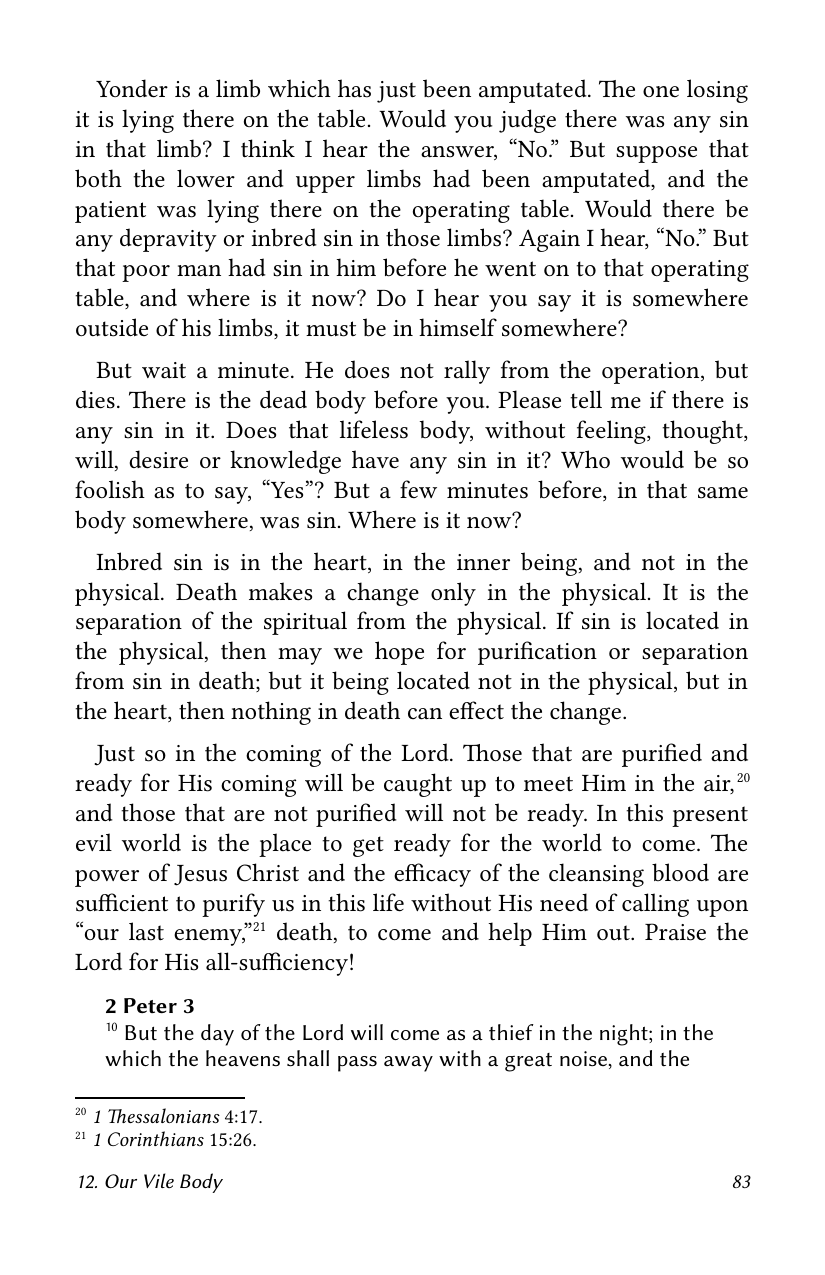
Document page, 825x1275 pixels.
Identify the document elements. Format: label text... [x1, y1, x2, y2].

text 2 Peter 3 [105, 993, 750, 1019]
text Yonder is a limb which has just been amputated. The one losing it is lying there on the table. Would you judge there was any sin in that limb? I think I hear the answer, “No.” But suppose that both the lower and upper limbs had been amputated, and the patient was lying there on the operating table. Would there be any depravity or inbred sin in those limbs? Again I hear, “No.” But that poor man had sin in him before he went on to that operating table, and where is it now? Do I hear you say it is somewhere outside of his limbs, it must be in himself somewhere? [75, 75, 750, 343]
text 1 Corinthians 15:26. [75, 1128, 750, 1152]
text Just so in the coming of the Lord. Those that are purified and ready for His coming will be caught up to meet Him in the air, and those that are not purified will not be ready. In this present evil world is the place to get ready for the world to come. The power of Jesus Christ and the efficacy of the cleansing blood are sufficient to purify us in this life without His need of calling upon “our last enemy,” death, to come and help Him out. Praise the Lord for His all-sufficiency! [75, 739, 750, 977]
text Inbred sin is in the heart, in the inner being, and not in the physical. Death makes a change only in the physical. It is the separation of the spiritual from the physical. If sin is located in the physical, then may we hope for purification or separation from sin in death; but it being located not in the physical, but in the heart, then nothing in death can effect the change. [75, 548, 750, 726]
text 1 Thessalonians 4:17. [75, 1104, 750, 1128]
text But wait a minute. He does not rally from the operation, but dies. There is the dead body before you. Please tell me if there is any sin in it. Does that lifeless body, without feeling, thought, will, desire or knowledge have any sin in it? Who would be so foolish as to say, “Yes”? But a few minutes before, in that same body somewhere, was sin. Where is it now? [75, 356, 750, 534]
text 10 But the day of the Lord will come as a thief in the night; in the which the heavens shall pass away with a great noise, and the [105, 1019, 720, 1072]
